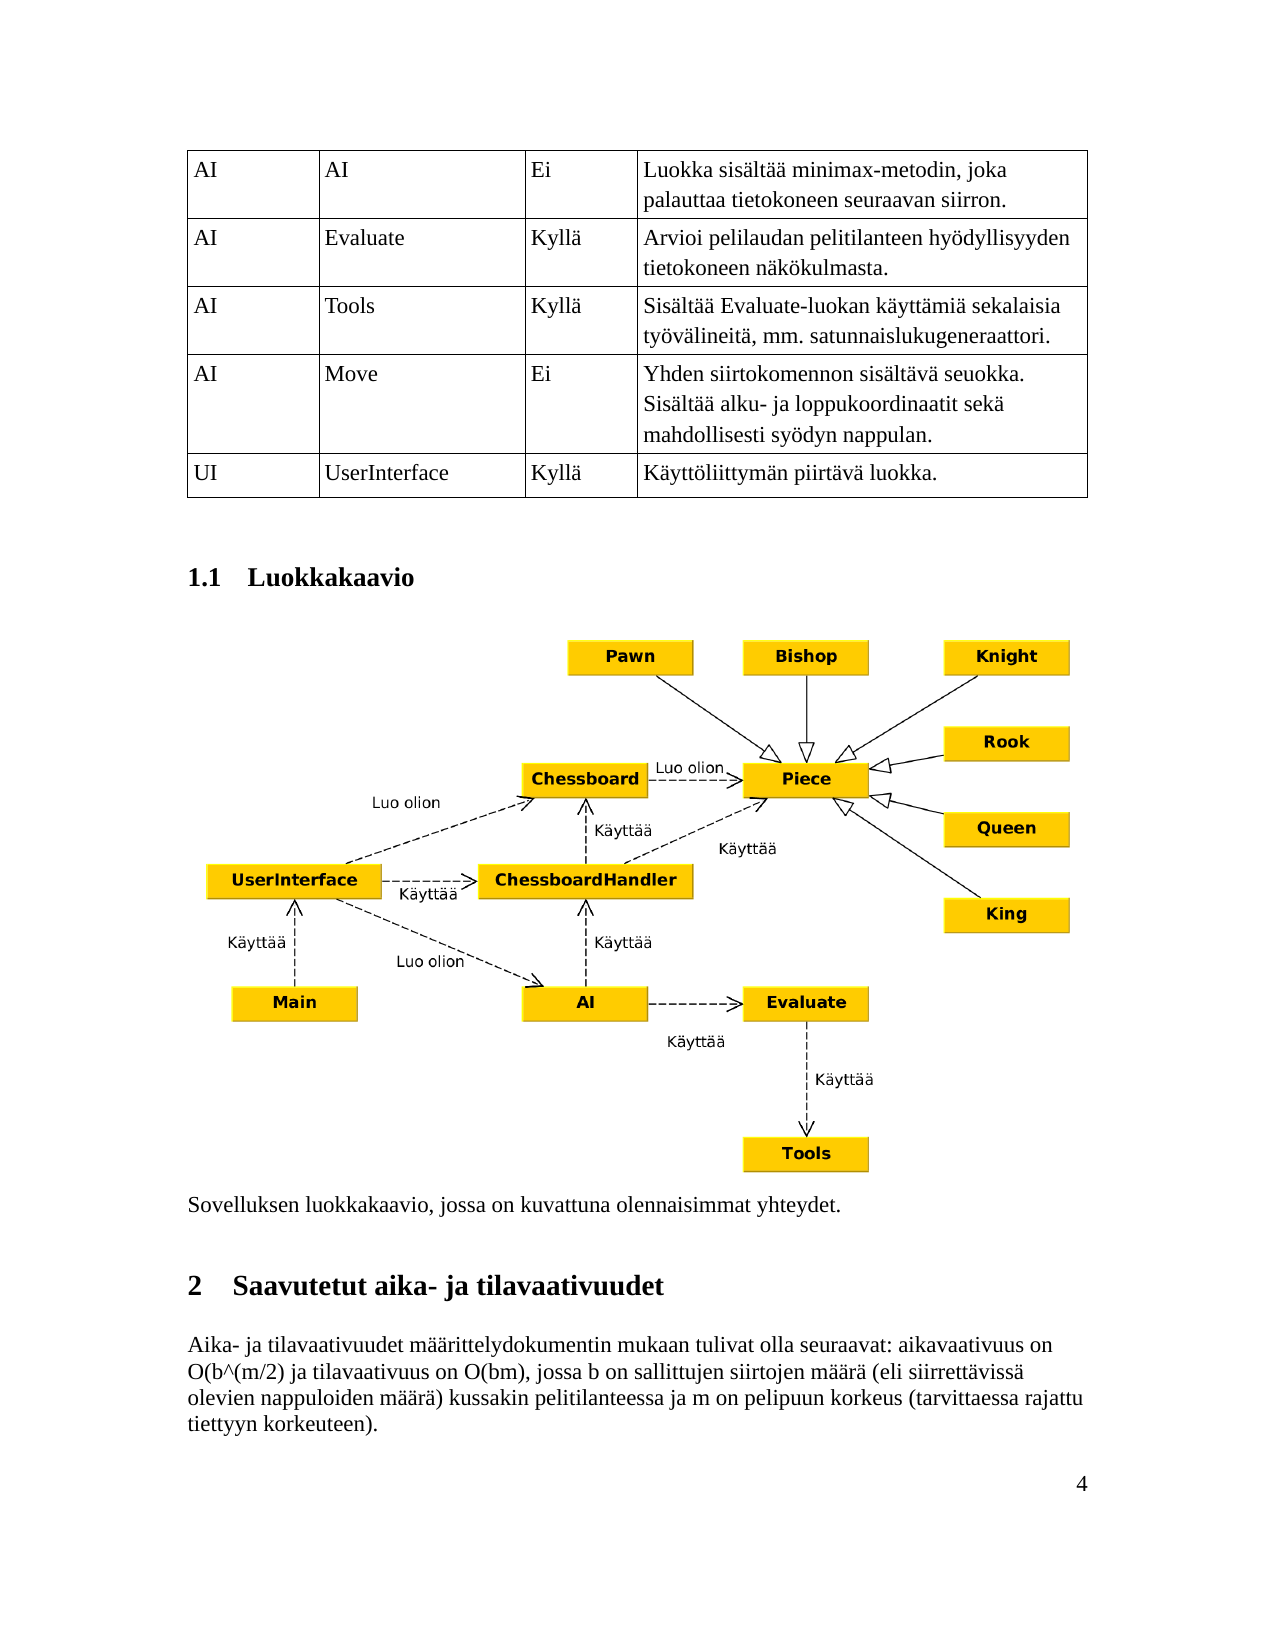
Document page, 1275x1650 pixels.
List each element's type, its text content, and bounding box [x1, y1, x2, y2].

table_cell Yhden siirtokomennon sisältävä seuokka. Sisältää alku- ja loppukoordinaatit sekä mahdollisesti syödyn nappulan. [638, 355, 1087, 453]
table_cell Kyllä [526, 219, 637, 286]
table_cell Arvioi pelilaudan pelitilanteen hyödyllisyyden tietokoneen näkökulmasta. [638, 219, 1087, 286]
table_cell AI [188, 287, 319, 354]
text Aika- ja tilavaativuudet määrittelydokumentin mukaan tulivat olla seuraavat: aikavaativuus on O(b^(m/2) ja tilavaativuus on O(bm), jossa b on sallittujen siirtojen määrä (eli siirrettävissä olevien nappuloiden määrä) kussakin pelitilanteessa ja m on pelipuun korkeus (tarvittaessa rajattu tiettyyn korkeuteen). [187, 1331, 1087, 1437]
text Sovelluksen luokkakaavio, jossa on kuvattuna olennaisimmat yhteydet. [187, 1192, 1087, 1218]
table_cell Tools [320, 287, 525, 354]
subtitle Luokkakaavio [187, 561, 1087, 592]
table_cell Sisältää Evaluate-luokan käyttämiä sekalaisia työvälineitä, mm. satunnaislukugeneraattori. [638, 287, 1087, 354]
table_cell UserInterface [320, 454, 525, 497]
table_cell Ei [526, 355, 637, 453]
table_cell Luokka sisältää minimax-metodin, joka palauttaa tietokoneen seuraavan siirron. [638, 151, 1087, 218]
table_cell UI [188, 454, 319, 497]
table_cell Kyllä [526, 454, 637, 497]
table_cell AI [188, 219, 319, 286]
table_cell AI [320, 151, 525, 218]
picture [187, 621, 1088, 1192]
table_cell Kyllä [526, 287, 637, 354]
table_cell AI [188, 151, 319, 218]
table_cell Evaluate [320, 219, 525, 286]
table_cell AI [188, 355, 319, 453]
table_cell Ei [526, 151, 637, 218]
table_cell Move [320, 355, 525, 453]
table_cell Käyttöliittymän piirtävä luokka. [638, 454, 1087, 497]
subtitle Saavutetut aika- ja tilavaativuudet [187, 1268, 1087, 1301]
